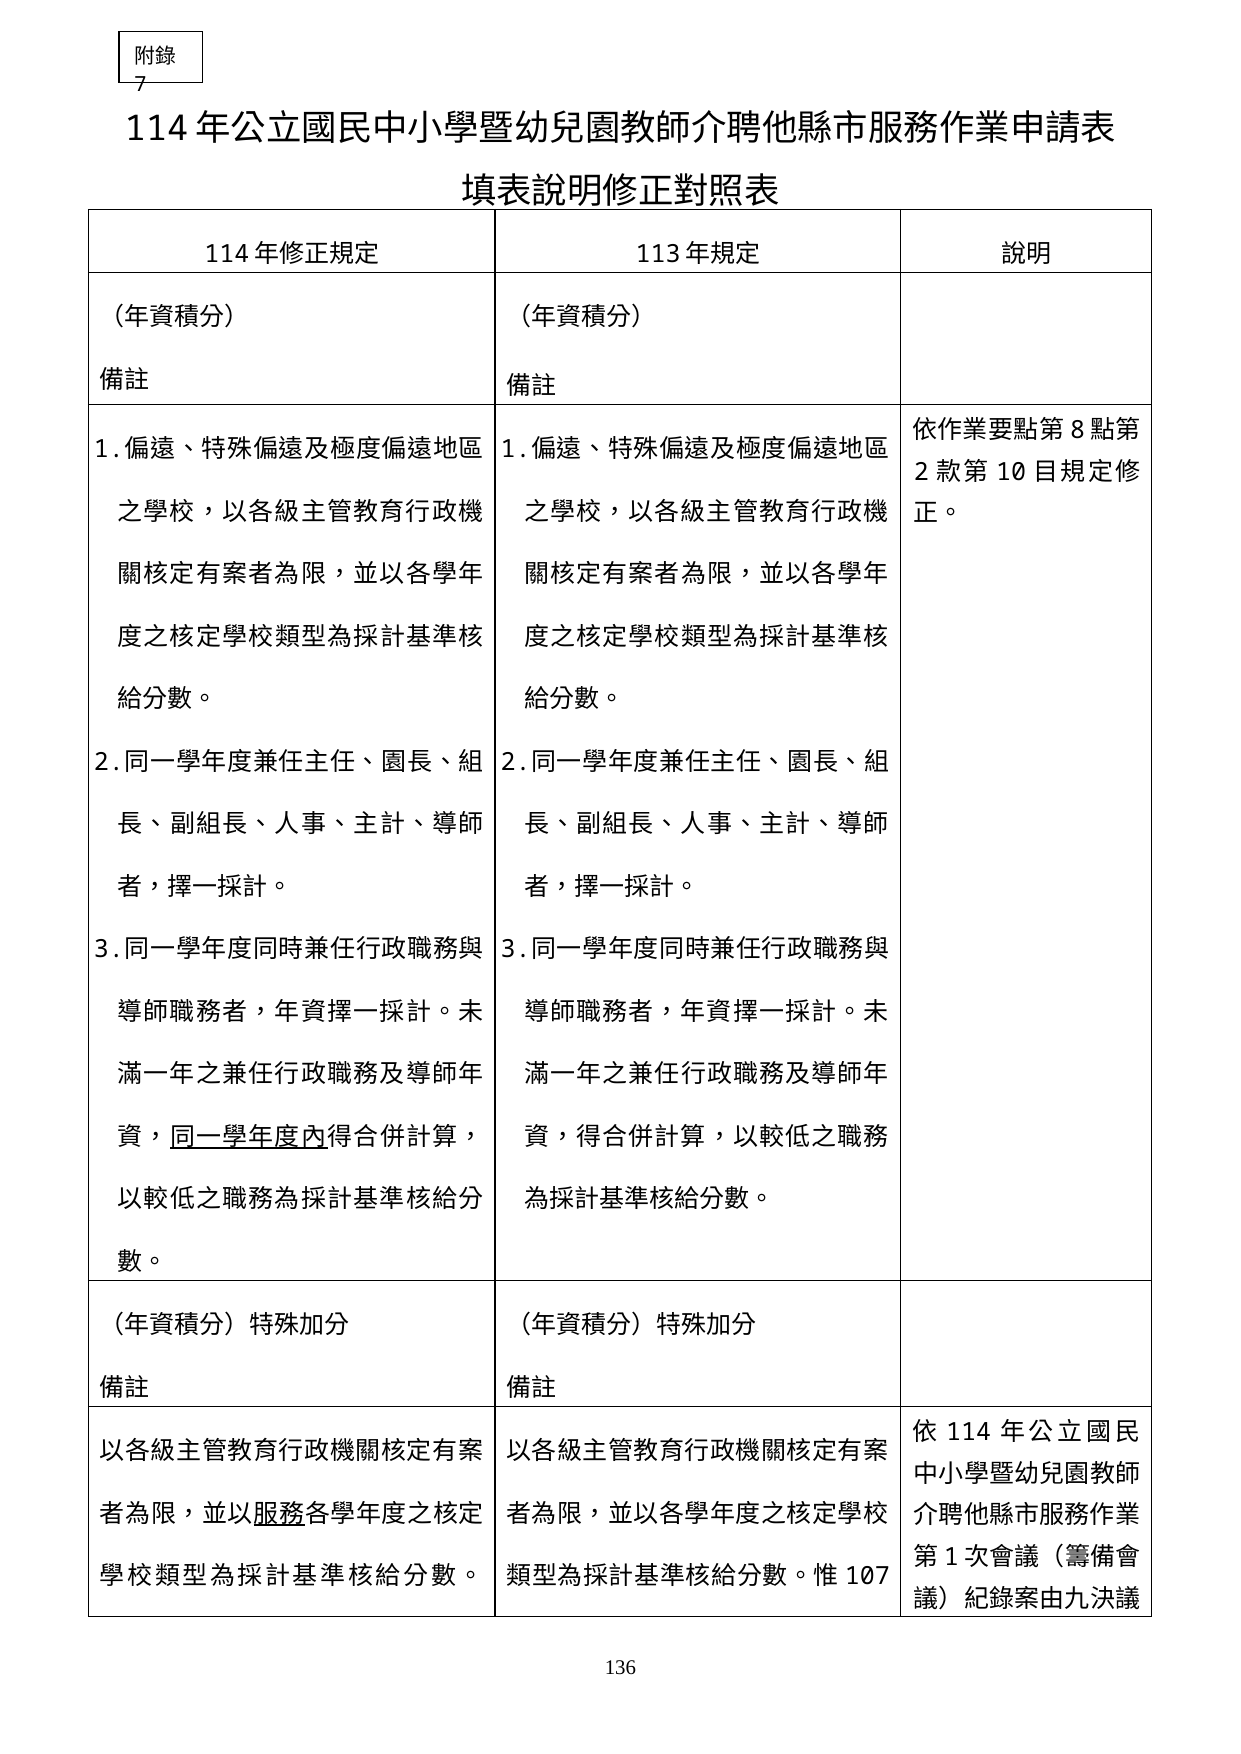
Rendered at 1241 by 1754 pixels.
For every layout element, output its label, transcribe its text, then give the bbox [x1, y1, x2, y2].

table_header 說明 [901, 210, 1151, 272]
table_cell （年資積分） 備註 [89, 273, 494, 404]
table_cell （年資積分） 備註 [496, 273, 900, 404]
table_cell （年資積分）特殊加分 備註 [89, 1281, 494, 1406]
table_header 113年規定 [496, 210, 900, 272]
table_cell （年資積分）特殊加分 備註 [496, 1281, 900, 1406]
table_cell 依作業要點第8點第2款第10目規定修正。 [901, 405, 1151, 1280]
table_cell 以各級主管教育行政機關核定有案者為限，並以服務各學年度之核定學校類型為採計基準核給分數。 [89, 1407, 494, 1616]
table_cell 依114年公立國民中小學暨幼兒園教師介聘他縣市服務作業第1次會議（籌備會議）紀錄案由九決議 [901, 1407, 1151, 1616]
table_header 114年修正規定 [89, 210, 494, 272]
text 114年公立國民中小學暨幼兒園教師介聘他縣市服務作業申請表填表說明修正對照表 [118, 84, 1122, 209]
table_cell 以各級主管教育行政機關核定有案者為限，並以各學年度之核定學校類型為採計基準核給分數。惟107 [496, 1407, 900, 1616]
table_cell 1.偏遠、特殊偏遠及極度偏遠地區之學校，以各級主管教育行政機關核定有案者為限，並以各學年度之核定學校類型為採計基準核給分數。 2.同一學年度兼任主任、園長、組長、副組長、人事、主計、導師者，擇一採計。 3.同一學年度同時兼任行政職務與導師職務者，年資擇一採計。未滿一年之兼任行政職務及導師年資，得合併計算，以較低之職務為採計基準核給分數。 [496, 405, 900, 1280]
table_cell 1.偏遠、特殊偏遠及極度偏遠地區之學校，以各級主管教育行政機關核定有案者為限，並以各學年度之核定學校類型為採計基準核給分數。 2.同一學年度兼任主任、園長、組長、副組長、人事、主計、導師者，擇一採計。 3.同一學年度同時兼任行政職務與導師職務者，年資擇一採計。未滿一年之兼任行政職務及導師年資，同一學年度內得合併計算，以較低之職務為採計基準核給分數。 [89, 405, 494, 1280]
table_cell [901, 1281, 1151, 1406]
table_cell [901, 273, 1151, 404]
